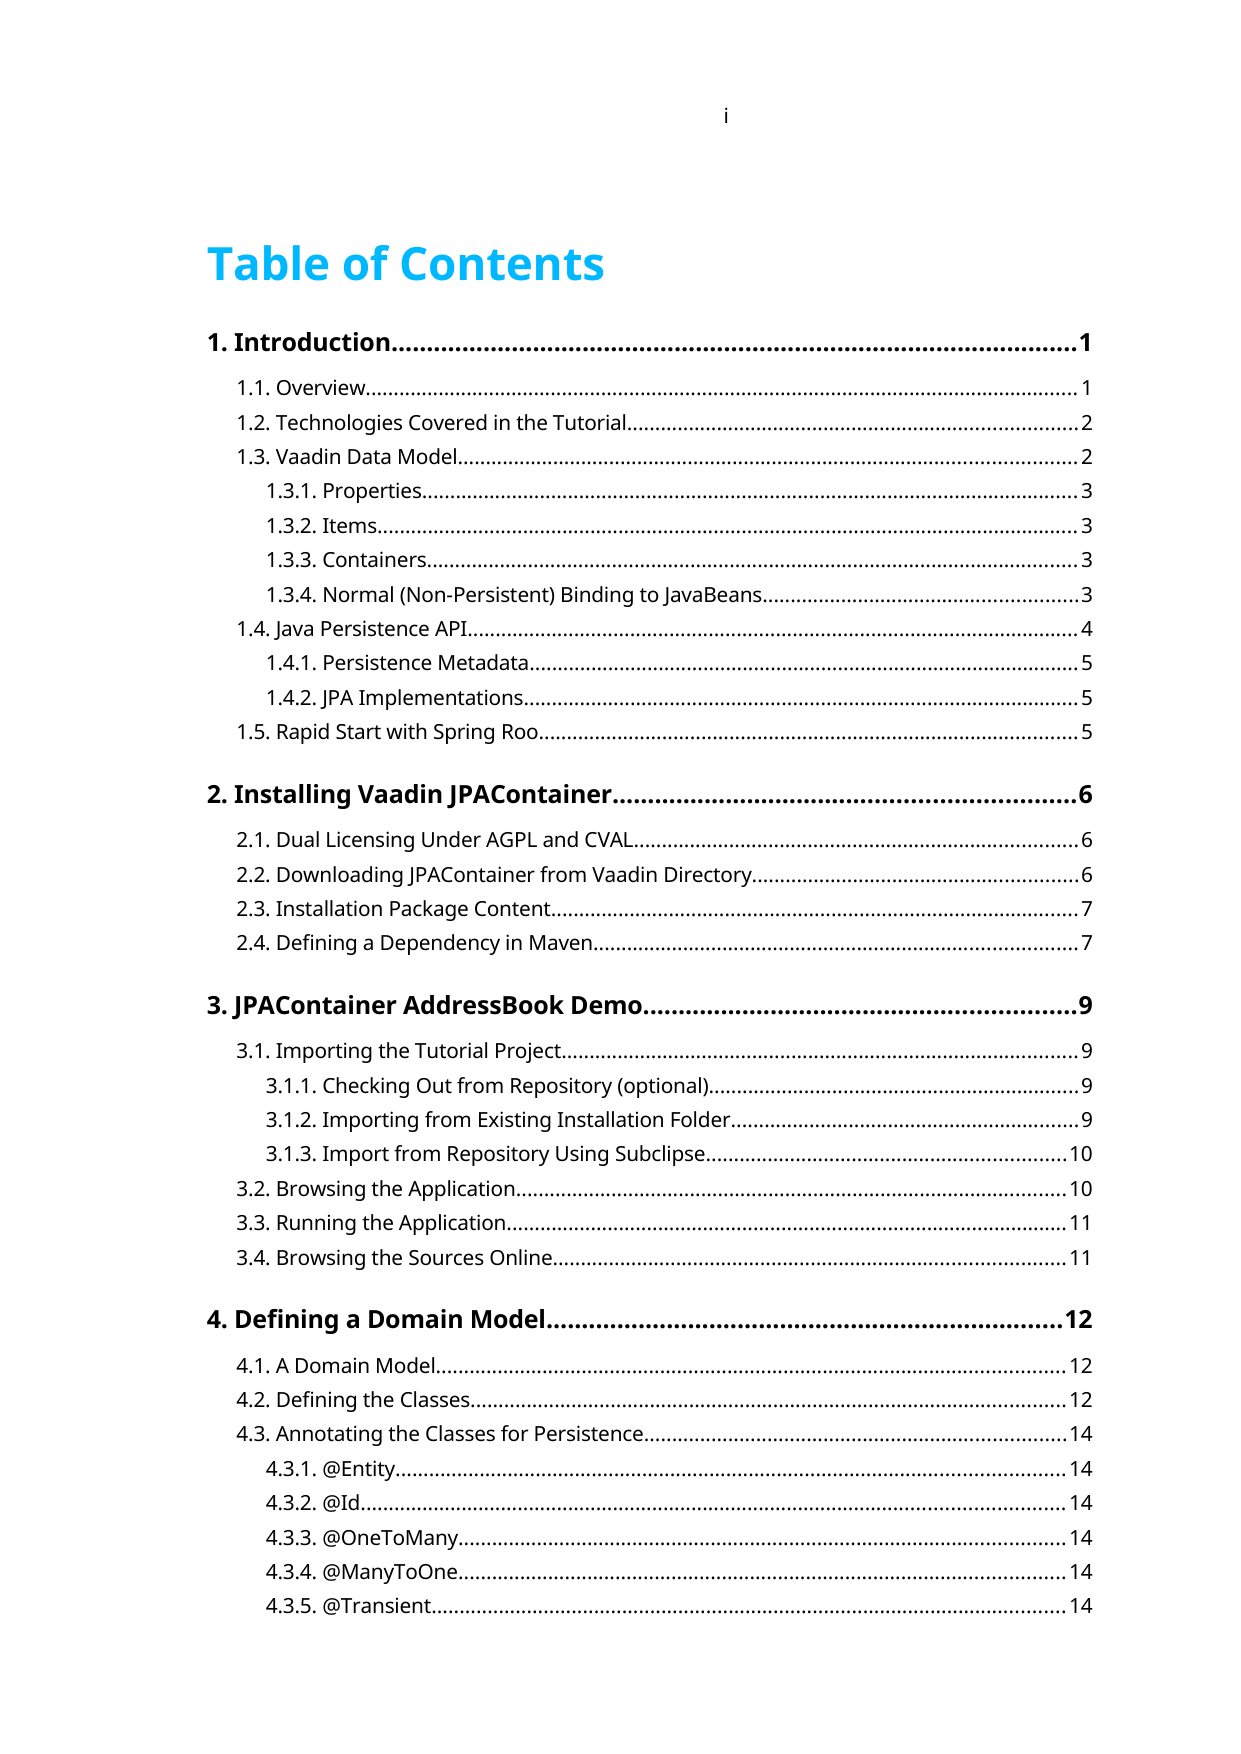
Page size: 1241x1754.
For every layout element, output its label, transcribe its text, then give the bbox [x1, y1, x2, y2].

text 3.2. Browsing the Application 10 [236, 1174, 1093, 1202]
text 1.3.3. Containers 3 [266, 545, 1093, 574]
text 2. Installing Vaadin JPAContainer 6 [207, 776, 1093, 811]
text 2.1. Dual Licensing Under AGPL and CVAL 6 [236, 825, 1093, 854]
text 1.3. Vaadin Data Model 2 [236, 442, 1093, 471]
text 1.5. Rapid Start with Spring Roo 5 [236, 717, 1093, 746]
text 4. Defining a Domain Model 12 [207, 1302, 1093, 1336]
subtitle Table of Contents [207, 232, 1093, 294]
text 4.2. Defining the Classes 12 [236, 1385, 1093, 1413]
text 4.3.1. @Entity 14 [266, 1454, 1093, 1482]
text 3.3. Running the Application 11 [236, 1208, 1093, 1237]
text 1.3.2. Items 3 [266, 511, 1093, 539]
text 4.3.3. @OneToMany 14 [266, 1523, 1093, 1551]
text 4.3.5. @Transient 14 [266, 1591, 1093, 1620]
text 1.2. Technologies Covered in the Tutorial 2 [236, 408, 1093, 436]
text 3. JPAContainer AddressBook Demo 9 [207, 988, 1093, 1022]
text 2.4. Defining a Dependency in Maven 7 [236, 928, 1093, 957]
text 2.3. Installation Package Content 7 [236, 894, 1093, 922]
text 4.3.4. @ManyToOne 14 [266, 1557, 1093, 1585]
text 1.3.1. Properties 3 [266, 477, 1093, 505]
text 3.1.3. Import from Repository Using Subclipse 10 [266, 1139, 1093, 1168]
text 1. Introduction 1 [207, 325, 1093, 359]
text 3.4. Browsing the Sources Online 11 [236, 1243, 1093, 1271]
text 3.1. Importing the Tutorial Project 9 [236, 1036, 1093, 1065]
text 1.4. Java Persistence API 4 [236, 614, 1093, 643]
text 1.4.2. JPA Implementations 5 [266, 683, 1093, 711]
text 4.1. A Domain Model 12 [236, 1351, 1093, 1379]
text 3.1.1. Checking Out from Repository (optional) 9 [266, 1071, 1093, 1099]
text 1.4.1. Persistence Metadata 5 [266, 648, 1093, 677]
text 4.3. Annotating the Classes for Persistence 14 [236, 1419, 1093, 1448]
text 4.3.2. @Id 14 [266, 1488, 1093, 1517]
text 1.1. Overview 1 [236, 373, 1093, 402]
text 1.3.4. Normal (Non-Persistent) Binding to JavaBeans 3 [266, 580, 1093, 608]
text 2.2. Downloading JPAContainer from Vaadin Directory 6 [236, 860, 1093, 888]
text 3.1.2. Importing from Existing Installation Folder 9 [266, 1105, 1093, 1134]
